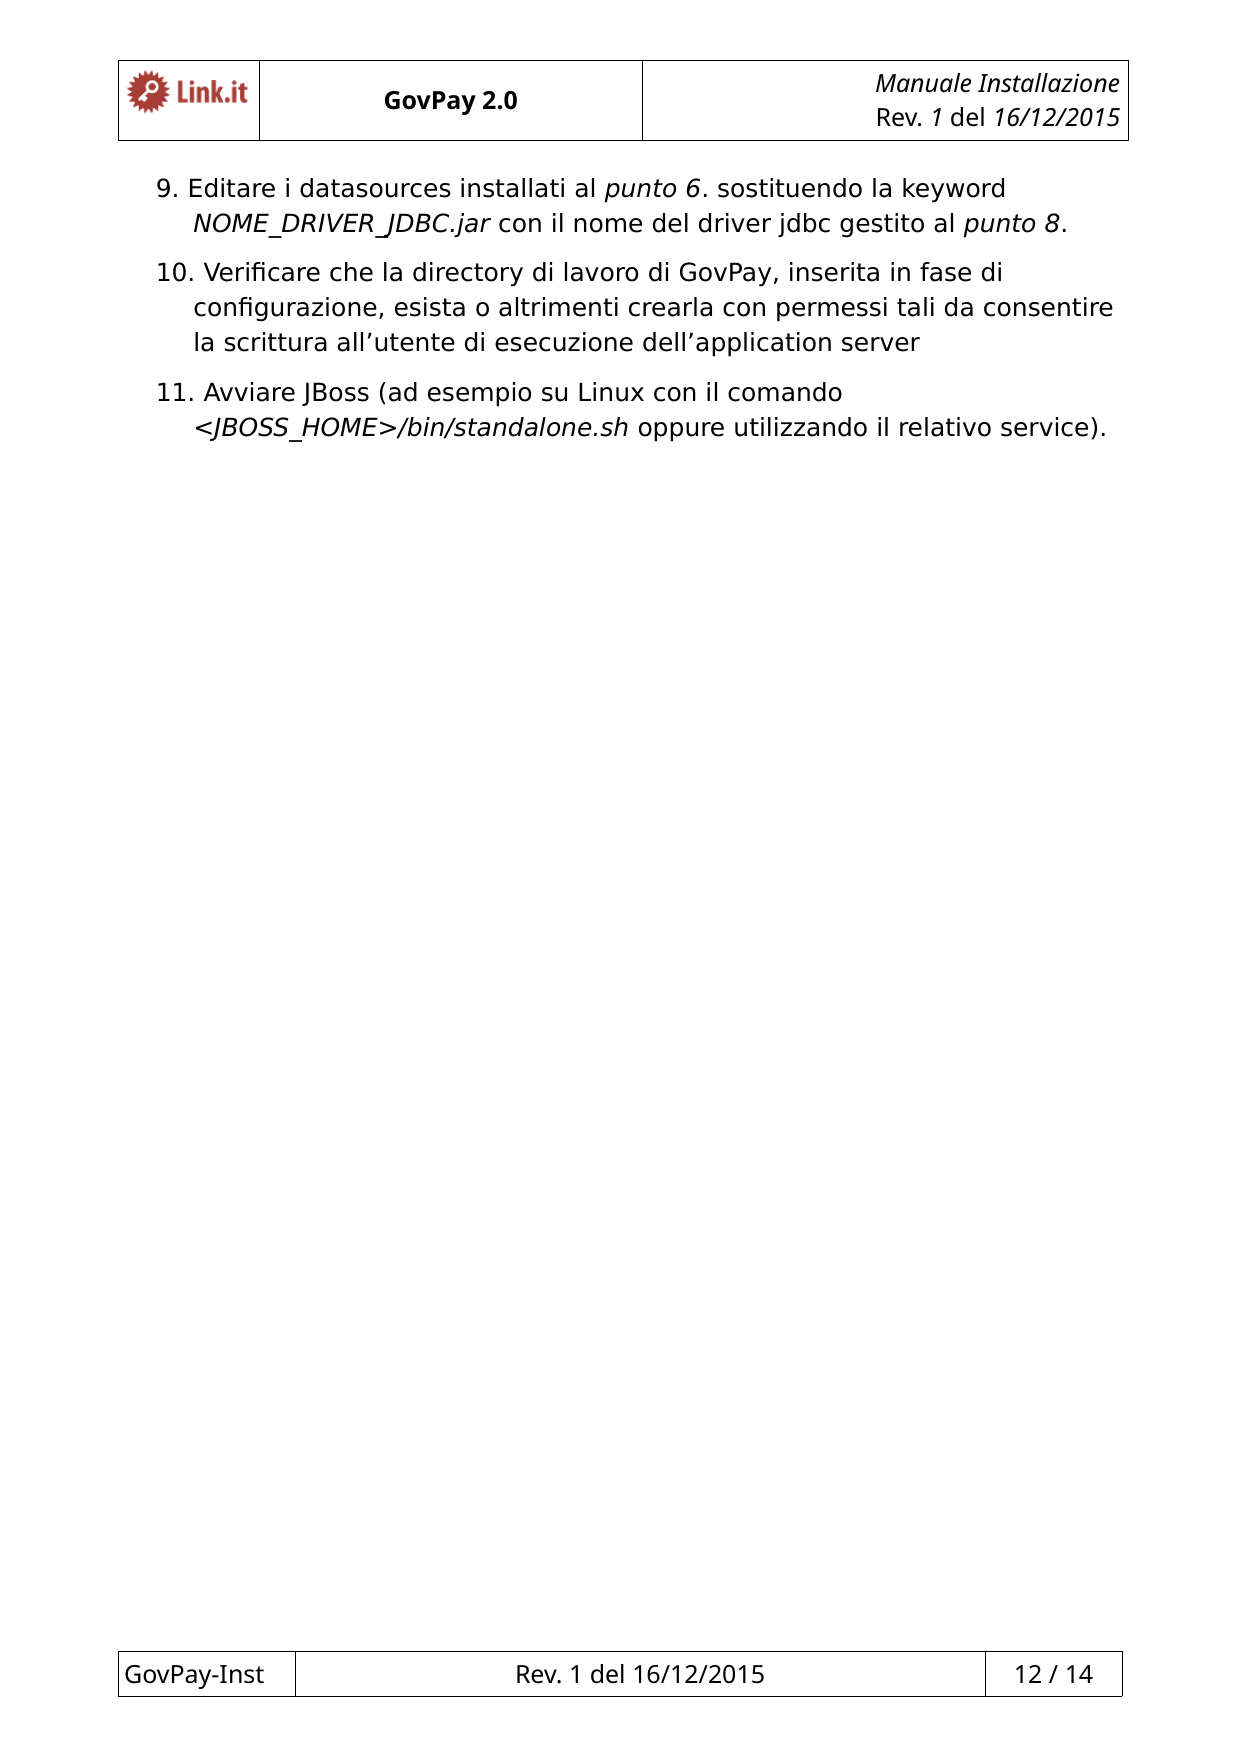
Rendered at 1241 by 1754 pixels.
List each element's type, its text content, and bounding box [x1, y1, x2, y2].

list Verificare che la directory di lavoro di GovPay, inserita in fase di configurazione, esista o altrimenti crearla con permessi tali da consentire la scrittura all’utente di esecuzione dell’application server [156, 258, 1122, 357]
list Editare i datasources installati al punto 6. sostituendo la keyword NOME_DRIVER_JDBC.jar con il nome del driver jdbc gestito al punto 8. [156, 174, 1122, 238]
list Avviare JBoss (ad esempio su Linux con il comando <JBOSS_HOME>/bin/standalone.sh oppure utilizzando il relativo service). [156, 378, 1122, 442]
picture [123, 65, 254, 119]
